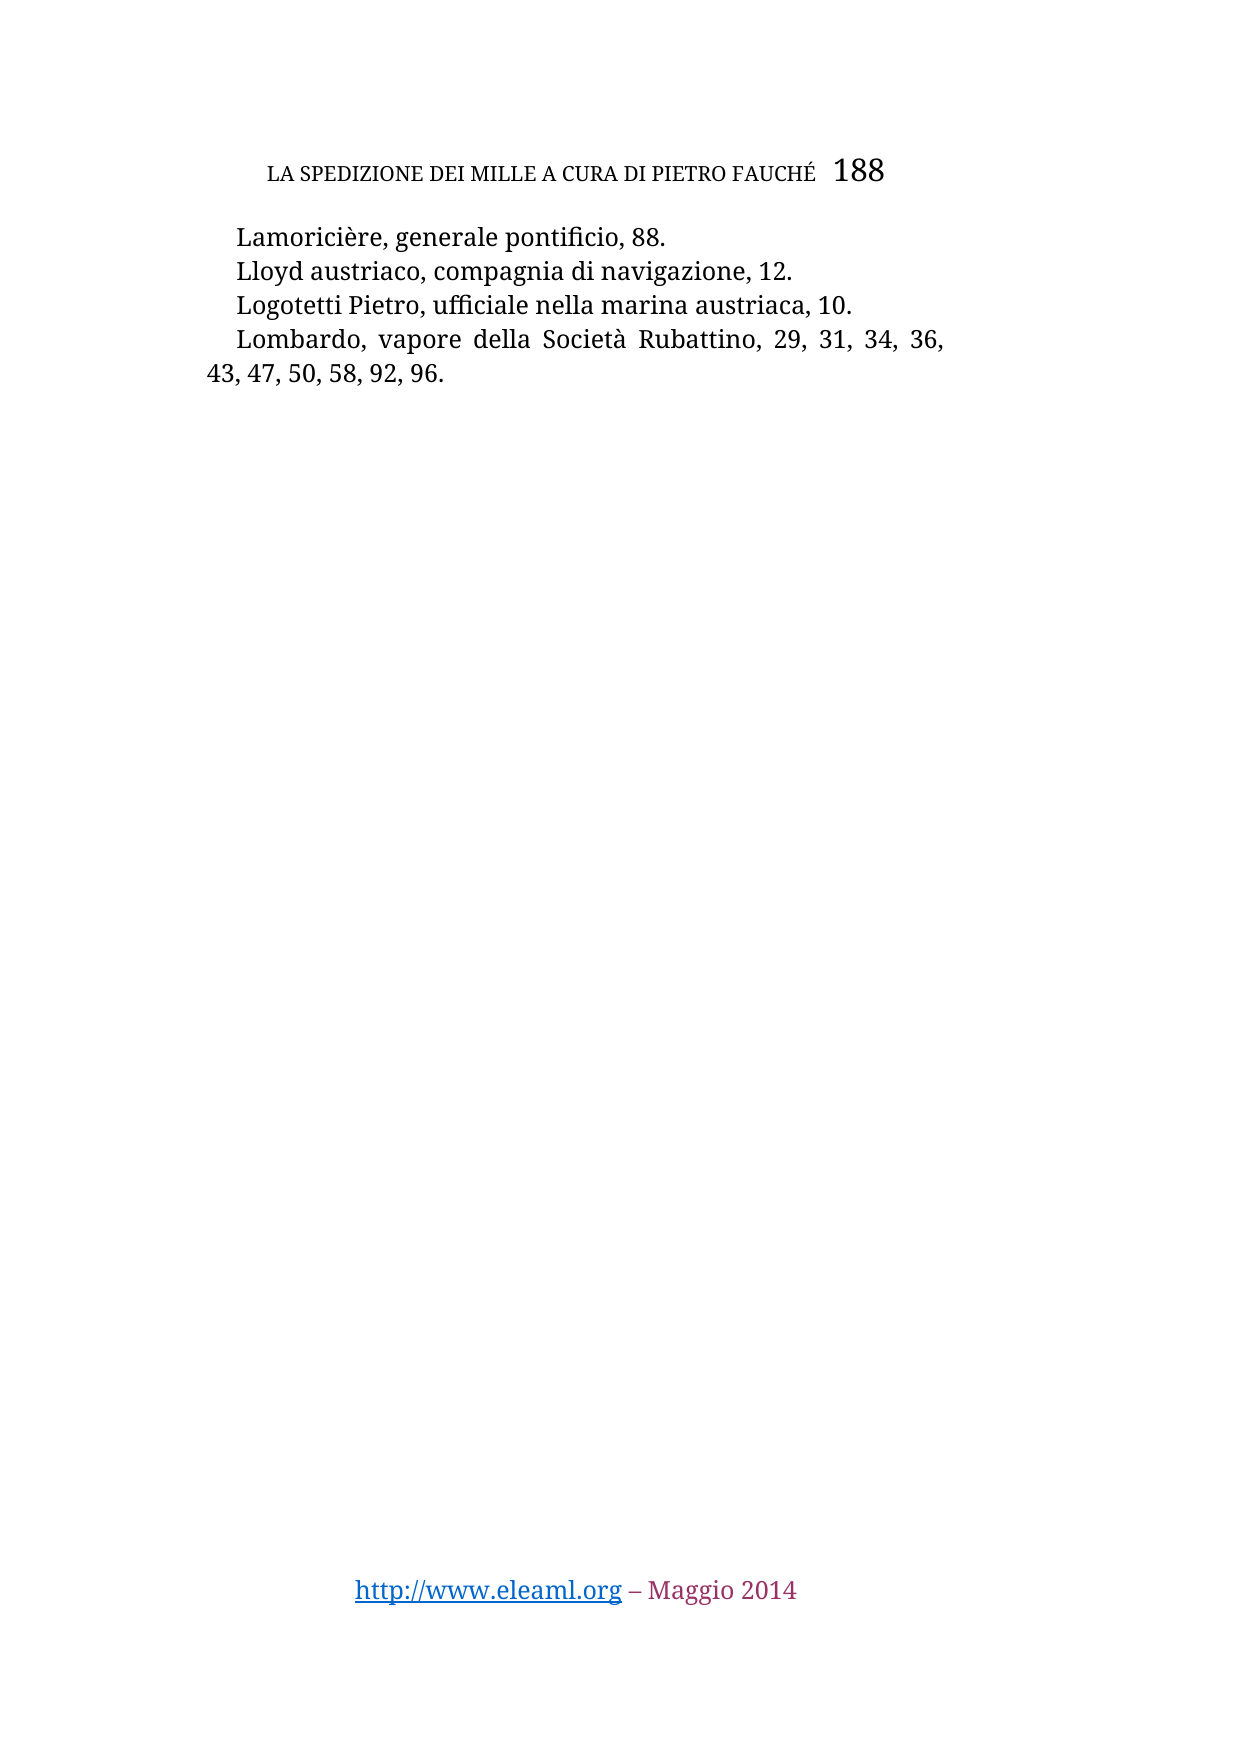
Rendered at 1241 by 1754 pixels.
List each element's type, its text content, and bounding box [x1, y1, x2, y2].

text Logotetti Pietro, ufficiale nella marina austriaca, 10. [207, 288, 945, 322]
text Lloyd austriaco, compagnia di navigazione, 12. [207, 254, 945, 288]
text Lamoricière, generale pontificio, 88. [207, 220, 945, 254]
text Lombardo, vapore della Società Rubattino, 29, 31, 34, 36, 43, 47, 50, 58, 92, 96. [207, 322, 945, 390]
